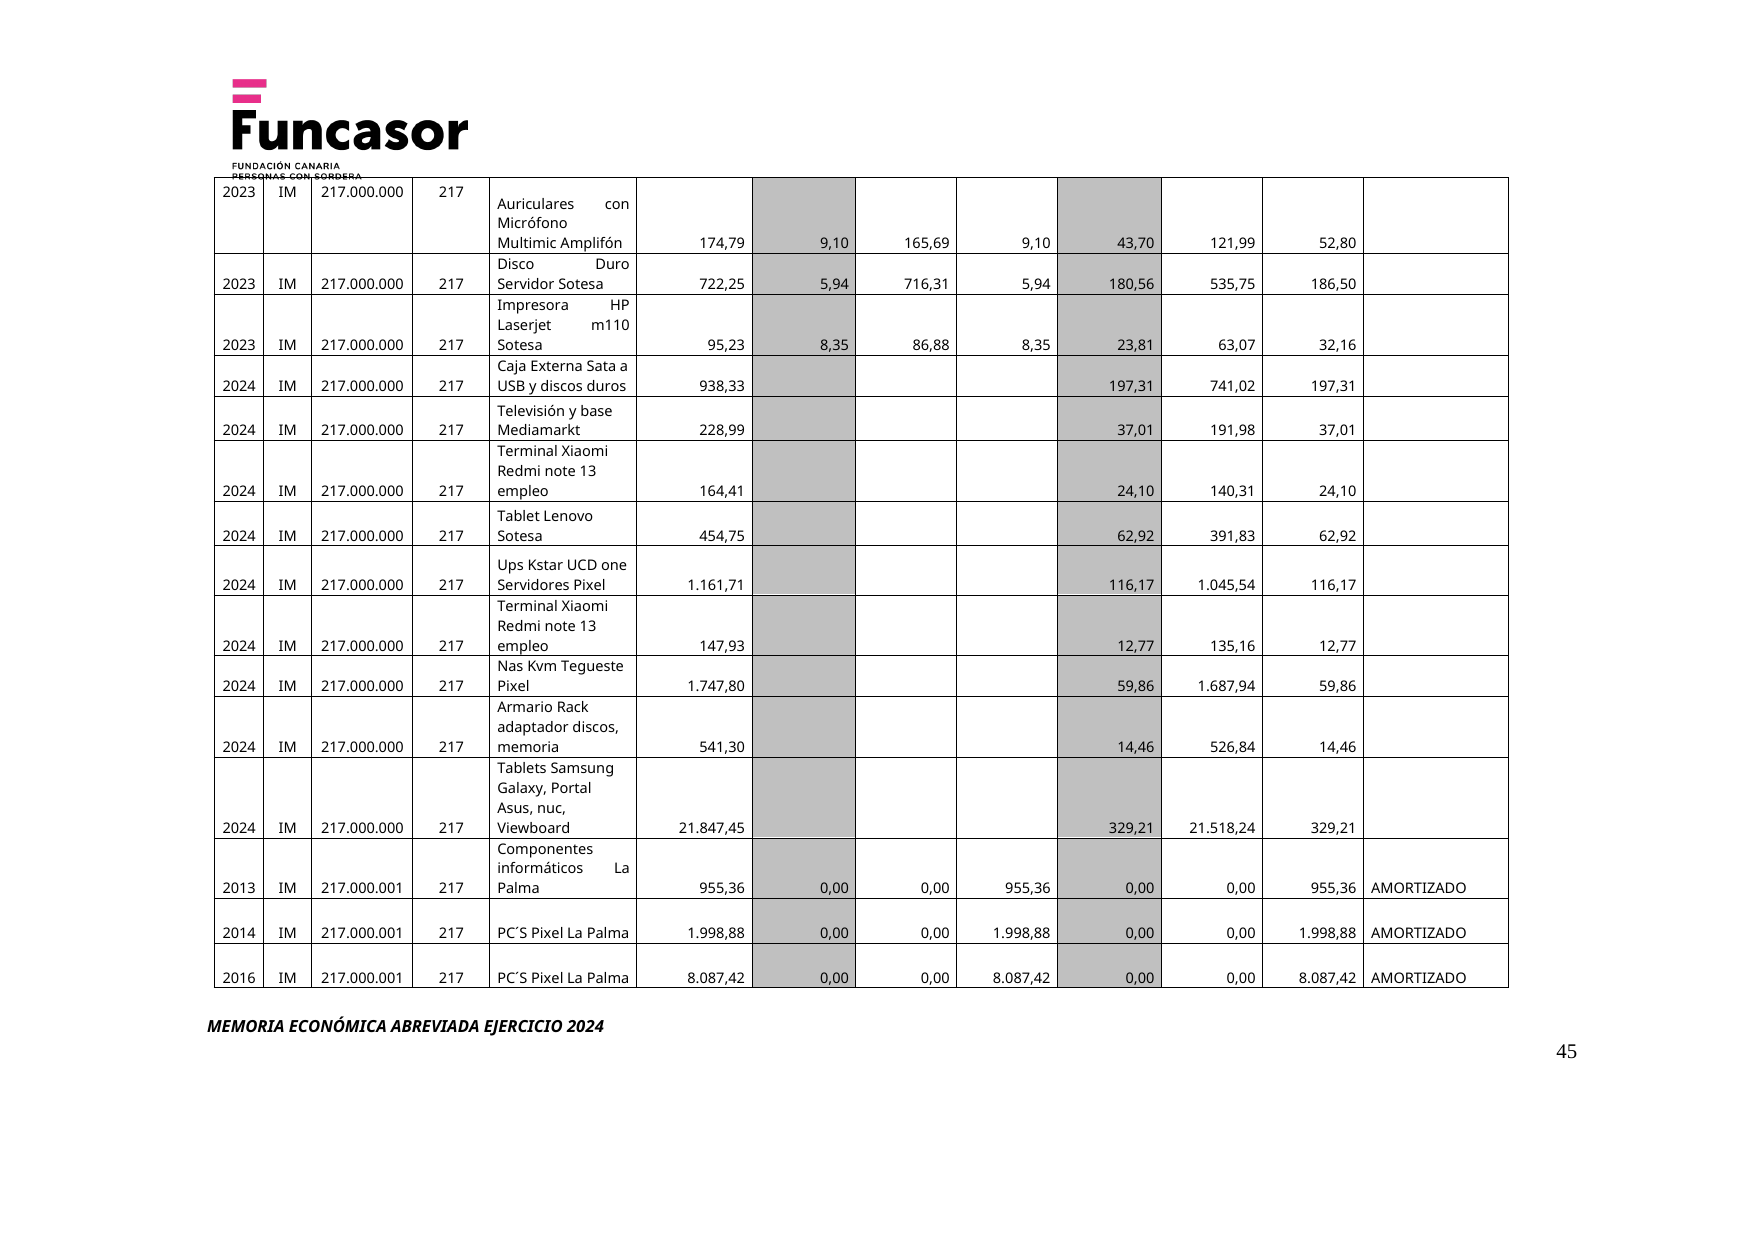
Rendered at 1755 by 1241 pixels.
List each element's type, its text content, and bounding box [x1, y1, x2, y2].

table_cell [957, 758, 1057, 837]
table_cell 0,00 [1162, 899, 1262, 943]
table_cell 174,79 [637, 178, 752, 253]
table_cell IM [264, 441, 311, 501]
table_cell 217.000.001 [312, 839, 412, 898]
table_cell 228,99 [637, 397, 752, 440]
table_cell 43,70 [1058, 178, 1161, 253]
table_cell 217 [413, 944, 489, 987]
table_cell 2024 [215, 356, 263, 396]
table_cell 32,16 [1263, 295, 1363, 355]
table_cell 2024 [215, 546, 263, 594]
table_cell 0,00 [753, 944, 855, 987]
table_cell 2023 [215, 295, 263, 355]
table_cell [753, 656, 855, 696]
table_cell 217 [413, 758, 489, 837]
table_cell IM [264, 596, 311, 655]
table_cell IM [264, 758, 311, 837]
table_cell 0,00 [1058, 839, 1161, 898]
table_cell [1364, 178, 1508, 253]
table_cell 217 [413, 295, 489, 355]
table_cell 329,21 [1263, 758, 1363, 837]
table_cell [753, 441, 855, 501]
table_cell 2024 [215, 441, 263, 501]
table_cell 8,35 [957, 295, 1057, 355]
table_cell [856, 546, 956, 594]
table_cell [856, 502, 956, 545]
table_cell 2024 [215, 596, 263, 655]
table_cell [856, 697, 956, 757]
table_cell IM [264, 397, 311, 440]
table_cell 722,25 [637, 254, 752, 294]
table_cell 8,35 [753, 295, 855, 355]
table_cell 1.161,71 [637, 546, 752, 594]
table_cell 217.000.000 [312, 295, 412, 355]
table_cell [957, 502, 1057, 545]
table_cell [856, 596, 956, 655]
table_cell 62,92 [1058, 502, 1161, 545]
table_cell 197,31 [1058, 356, 1161, 396]
table_cell 95,23 [637, 295, 752, 355]
table_cell 217.000.000 [312, 656, 412, 696]
table_cell 217 [413, 254, 489, 294]
table_cell 63,07 [1162, 295, 1262, 355]
table_cell 62,92 [1263, 502, 1363, 545]
table_cell 180,56 [1058, 254, 1161, 294]
table_cell 217.000.000 [312, 356, 412, 396]
table_cell 8.087,42 [957, 944, 1057, 987]
table_cell 135,16 [1162, 596, 1262, 655]
table_cell Televisión y base Mediamarkt [490, 397, 636, 440]
table_cell 217.000.001 [312, 944, 412, 987]
table_cell IM [264, 697, 311, 757]
table_cell Armario Rack adaptador discos, memoria [490, 697, 636, 757]
table_cell 217.000.000 [312, 178, 412, 253]
table_cell 12,77 [1263, 596, 1363, 655]
table_cell Tablets Samsung Galaxy, Portal Asus, nuc, Viewboard [490, 758, 636, 837]
table_cell IM [264, 254, 311, 294]
table_cell [753, 697, 855, 757]
table_cell 526,84 [1162, 697, 1262, 757]
table_cell IM [264, 546, 311, 594]
table_cell Impresora HP Laserjet m110 Sotesa [490, 295, 636, 355]
table_cell [753, 502, 855, 545]
table_cell [856, 397, 956, 440]
table_cell 217.000.000 [312, 546, 412, 594]
table_cell 0,00 [753, 899, 855, 943]
table_cell 217 [413, 697, 489, 757]
table_cell IM [264, 356, 311, 396]
table_cell 741,02 [1162, 356, 1262, 396]
table_cell IM [264, 899, 311, 943]
table_cell [957, 656, 1057, 696]
table_cell 0,00 [1162, 944, 1262, 987]
table_cell 1.045,54 [1162, 546, 1262, 594]
table_cell 121,99 [1162, 178, 1262, 253]
table_cell 14,46 [1263, 697, 1363, 757]
table_cell 1.998,88 [957, 899, 1057, 943]
table_cell 1.687,94 [1162, 656, 1262, 696]
table_cell Auriculares con Micrófono Multimic Amplifón [490, 178, 636, 253]
table_cell IM [264, 944, 311, 987]
table_cell PC´S Pixel La Palma [490, 944, 636, 987]
table_cell 140,31 [1162, 441, 1262, 501]
table_cell IM [264, 502, 311, 545]
table_cell 0,00 [753, 839, 855, 898]
table_cell [1364, 656, 1508, 696]
table_cell 2024 [215, 758, 263, 837]
table_cell 0,00 [1058, 899, 1161, 943]
table_cell [957, 397, 1057, 440]
table_cell 217.000.000 [312, 596, 412, 655]
table_cell 186,50 [1263, 254, 1363, 294]
table_cell 24,10 [1058, 441, 1161, 501]
table_cell 116,17 [1058, 546, 1161, 594]
table_cell 217.000.000 [312, 397, 412, 440]
table_cell IM [264, 839, 311, 898]
table_cell 23,81 [1058, 295, 1161, 355]
table_cell Disco Duro Servidor Sotesa [490, 254, 636, 294]
table_cell 955,36 [637, 839, 752, 898]
table_cell [957, 697, 1057, 757]
table_cell Caja Externa Sata a USB y discos duros [490, 356, 636, 396]
table_cell [753, 758, 855, 837]
table_cell [1364, 295, 1508, 355]
table_cell Tablet Lenovo Sotesa [490, 502, 636, 545]
table_cell 217 [413, 441, 489, 501]
table_cell 217.000.001 [312, 899, 412, 943]
table_cell 197,31 [1263, 356, 1363, 396]
table_cell 1.747,80 [637, 656, 752, 696]
table_cell [753, 397, 855, 440]
table_cell 21.518,24 [1162, 758, 1262, 837]
table_cell 716,31 [856, 254, 956, 294]
table_cell [1364, 758, 1508, 837]
table_cell 2024 [215, 397, 263, 440]
table_cell 535,75 [1162, 254, 1262, 294]
table_cell 0,00 [856, 899, 956, 943]
table_cell [1364, 502, 1508, 545]
table_cell 217 [413, 899, 489, 943]
table_cell 5,94 [753, 254, 855, 294]
table_cell 2024 [215, 656, 263, 696]
table_cell AMORTIZADO [1364, 839, 1508, 898]
table_cell 1.998,88 [1263, 899, 1363, 943]
table_cell 217 [413, 656, 489, 696]
table_cell 955,36 [1263, 839, 1363, 898]
table_cell [1364, 397, 1508, 440]
table_cell 2013 [215, 839, 263, 898]
table_cell 37,01 [1058, 397, 1161, 440]
table_cell 217 [413, 502, 489, 545]
table_cell 1.998,88 [637, 899, 752, 943]
table_cell 217.000.000 [312, 254, 412, 294]
table_cell PC´S Pixel La Palma [490, 899, 636, 943]
table_cell 329,21 [1058, 758, 1161, 837]
table_cell [1364, 546, 1508, 594]
table_cell 0,00 [856, 839, 956, 898]
table_cell 217 [413, 178, 489, 253]
table_cell [856, 356, 956, 396]
table_cell 217 [413, 839, 489, 898]
table_cell [957, 596, 1057, 655]
table_cell 938,33 [637, 356, 752, 396]
table_cell Terminal Xiaomi Redmi note 13 empleo [490, 596, 636, 655]
table_cell [753, 546, 855, 594]
table_cell 147,93 [637, 596, 752, 655]
table_cell 21.847,45 [637, 758, 752, 837]
table_cell 217 [413, 596, 489, 655]
table_cell 191,98 [1162, 397, 1262, 440]
table_cell IM [264, 656, 311, 696]
table_cell 14,46 [1058, 697, 1161, 757]
table_cell [1364, 356, 1508, 396]
table_cell 59,86 [1263, 656, 1363, 696]
table_cell 217 [413, 356, 489, 396]
table_cell [856, 758, 956, 837]
table_cell 217.000.000 [312, 758, 412, 837]
table_cell [1364, 697, 1508, 757]
table_cell Nas Kvm Tegueste Pixel [490, 656, 636, 696]
table_cell 217.000.000 [312, 502, 412, 545]
table_cell 9,10 [753, 178, 855, 253]
table_cell 24,10 [1263, 441, 1363, 501]
table_cell 0,00 [1058, 944, 1161, 987]
table_cell 541,30 [637, 697, 752, 757]
table_cell AMORTIZADO [1364, 899, 1508, 943]
table_cell 5,94 [957, 254, 1057, 294]
table_cell 59,86 [1058, 656, 1161, 696]
table_cell Terminal Xiaomi Redmi note 13 empleo [490, 441, 636, 501]
table_cell 165,69 [856, 178, 956, 253]
table_cell [856, 656, 956, 696]
table_cell 116,17 [1263, 546, 1363, 594]
table_cell IM [264, 178, 311, 253]
table_cell 8.087,42 [1263, 944, 1363, 987]
table_cell [957, 546, 1057, 594]
table_cell 217 [413, 397, 489, 440]
table_cell [1364, 254, 1508, 294]
table_cell [753, 596, 855, 655]
table_cell 2024 [215, 502, 263, 545]
table_cell [957, 356, 1057, 396]
table_cell 37,01 [1263, 397, 1363, 440]
table_cell 0,00 [1162, 839, 1262, 898]
table_cell 391,83 [1162, 502, 1262, 545]
table_cell 8.087,42 [637, 944, 752, 987]
table_cell 217.000.000 [312, 697, 412, 757]
table_cell 2016 [215, 944, 263, 987]
table_cell [957, 441, 1057, 501]
table_cell 164,41 [637, 441, 752, 501]
table_cell 2023 [215, 254, 263, 294]
table_cell 955,36 [957, 839, 1057, 898]
table_cell 2014 [215, 899, 263, 943]
table_cell 12,77 [1058, 596, 1161, 655]
table_cell 86,88 [856, 295, 956, 355]
table_cell 2024 [215, 697, 263, 757]
table_cell 217.000.000 [312, 441, 412, 501]
table_cell 0,00 [856, 944, 956, 987]
table_cell 2023 [215, 178, 263, 253]
table_cell 454,75 [637, 502, 752, 545]
table_cell AMORTIZADO [1364, 944, 1508, 987]
table_cell 217 [413, 546, 489, 594]
table_cell [856, 441, 956, 501]
table_cell [1364, 596, 1508, 655]
table_cell [753, 356, 855, 396]
table_cell Componentes informáticos La Palma [490, 839, 636, 898]
table_cell Ups Kstar UCD one Servidores Pixel [490, 546, 636, 594]
table_cell IM [264, 295, 311, 355]
table_cell [1364, 441, 1508, 501]
table_cell 52,80 [1263, 178, 1363, 253]
table_cell 9,10 [957, 178, 1057, 253]
